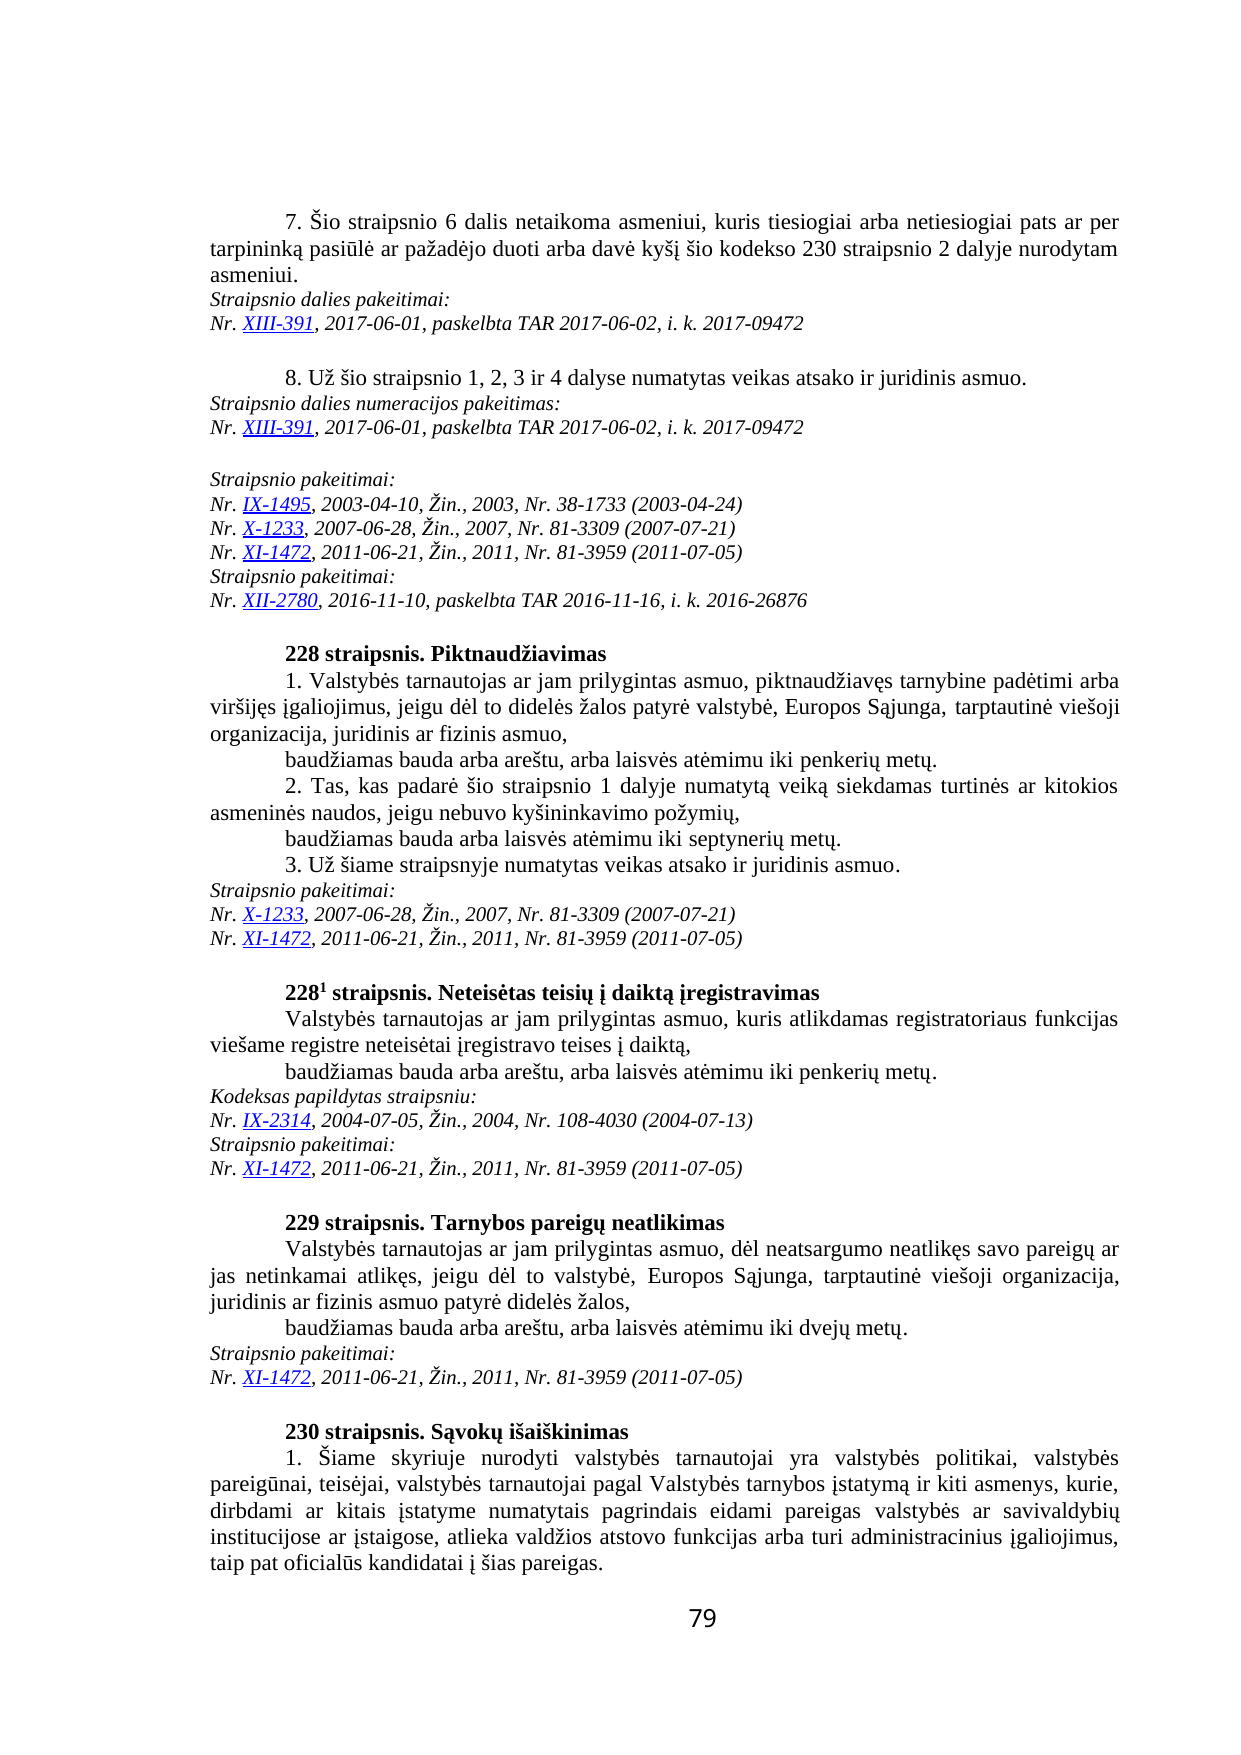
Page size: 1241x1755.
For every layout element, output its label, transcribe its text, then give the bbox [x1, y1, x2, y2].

text Nr. XI-1472, 2011-06-21, Žin., 2011, Nr. 81-3959 (2011-07-05) [210, 1365, 1120, 1389]
text Nr. XI-1472, 2011-06-21, Žin., 2011, Nr. 81-3959 (2011-07-05) [210, 539, 1120, 564]
text Straipsnio pakeitimai: [210, 878, 1120, 902]
text Straipsnio dalies pakeitimai: [210, 287, 1120, 311]
text 2281 straipsnis. Neteisėtas teisių į daiktą įregistravimas [210, 979, 1120, 1005]
text Valstybės tarnautojas ar jam prilygintas asmuo, dėl neatsargumo neatlikęs savo pareigų ar jas netinkamai atlikęs, jeigu dėl to valstybė, Europos Sąjunga, tarptautinė viešoji organizacija, juridinis ar fizinis asmuo patyrė didelės žalos, [210, 1235, 1120, 1314]
text baudžiamas bauda arba areštu, arba laisvės atėmimu iki penkerių metų. [210, 746, 1120, 772]
text Nr. X-1233, 2007-06-28, Žin., 2007, Nr. 81-3309 (2007-07-21) [210, 902, 1120, 926]
text Straipsnio dalies numeracijos pakeitimas: [210, 391, 1120, 414]
text 228 straipsnis. Piktnaudžiavimas [210, 641, 1120, 667]
text 3. Už šiame straipsnyje numatytas veikas atsako ir juridinis asmuo. [210, 851, 1120, 878]
text Nr. XI-1472, 2011-06-21, Žin., 2011, Nr. 81-3959 (2011-07-05) [210, 926, 1120, 950]
text Straipsnio pakeitimai: [210, 467, 1120, 491]
text Nr. XII-2780, 2016-11-10, paskelbta TAR 2016-11-16, i. k. 2016-26876 [210, 588, 1120, 612]
text 8. Už šio straipsnio 1, 2, 3 ir 4 dalyse numatytas veikas atsako ir juridinis asmuo. [210, 364, 1120, 391]
text Nr. XIII-391, 2017-06-01, paskelbta TAR 2017-06-02, i. k. 2017-09472 [210, 414, 1120, 439]
text 230 straipsnis. Sąvokų išaiškinimas [210, 1418, 1120, 1444]
text Straipsnio pakeitimai: [210, 564, 1120, 588]
text Nr. XIII-391, 2017-06-01, paskelbta TAR 2017-06-02, i. k. 2017-09472 [210, 311, 1120, 335]
text Valstybės tarnautojas ar jam prilygintas asmuo, kuris atlikdamas registratoriaus funkcijas viešame registre neteisėtai įregistravo teises į daiktą, [210, 1005, 1120, 1058]
text 1. Valstybės tarnautojas ar jam prilygintas asmuo, piktnaudžiavęs tarnybine padėtimi arba viršijęs įgaliojimus, jeigu dėl to didelės žalos patyrė valstybė, Europos Sąjunga, tarptautinė viešoji organizacija, juridinis ar fizinis asmuo, [210, 667, 1120, 746]
text Straipsnio pakeitimai: [210, 1132, 1120, 1156]
text 7. Šio straipsnio 6 dalis netaikoma asmeniui, kuris tiesiogiai arba netiesiogiai pats ar per tarpininką pasiūlė ar pažadėjo duoti arba davė kyšį šio kodekso 230 straipsnio 2 dalyje nurodytam asmeniui. [210, 208, 1120, 287]
text baudžiamas bauda arba areštu, arba laisvės atėmimu iki penkerių metų. [210, 1058, 1120, 1084]
text Nr. XI-1472, 2011-06-21, Žin., 2011, Nr. 81-3959 (2011-07-05) [210, 1156, 1120, 1180]
text baudžiamas bauda arba laisvės atėmimu iki septynerių metų. [210, 825, 1120, 851]
text 229 straipsnis. Tarnybos pareigų neatlikimas [210, 1209, 1120, 1235]
text 1. Šiame skyriuje nurodyti valstybės tarnautojai yra valstybės politikai, valstybės pareigūnai, teisėjai, valstybės tarnautojai pagal Valstybės tarnybos įstatymą ir kiti asmenys, kurie, dirbdami ar kitais įstatyme numatytais pagrindais eidami pareigas valstybės ar savivaldybių institucijose ar įstaigose, atlieka valdžios atstovo funkcijas arba turi administracinius įgaliojimus, taip pat oficialūs kandidatai į šias pareigas. [210, 1444, 1120, 1576]
text baudžiamas bauda arba areštu, arba laisvės atėmimu iki dvejų metų. [210, 1314, 1120, 1341]
text Nr. IX-1495, 2003-04-10, Žin., 2003, Nr. 38-1733 (2003-04-24) [210, 491, 1120, 516]
text Nr. X-1233, 2007-06-28, Žin., 2007, Nr. 81-3309 (2007-07-21) [210, 516, 1120, 539]
text Nr. IX-2314, 2004-07-05, Žin., 2004, Nr. 108-4030 (2004-07-13) [210, 1108, 1120, 1132]
text Straipsnio pakeitimai: [210, 1341, 1120, 1365]
text 2. Tas, kas padarė šio straipsnio 1 dalyje numatytą veiką siekdamas turtinės ar kitokios asmeninės naudos, jeigu nebuvo kyšininkavimo požymių, [210, 772, 1120, 825]
text Kodeksas papildytas straipsniu: [210, 1084, 1120, 1108]
